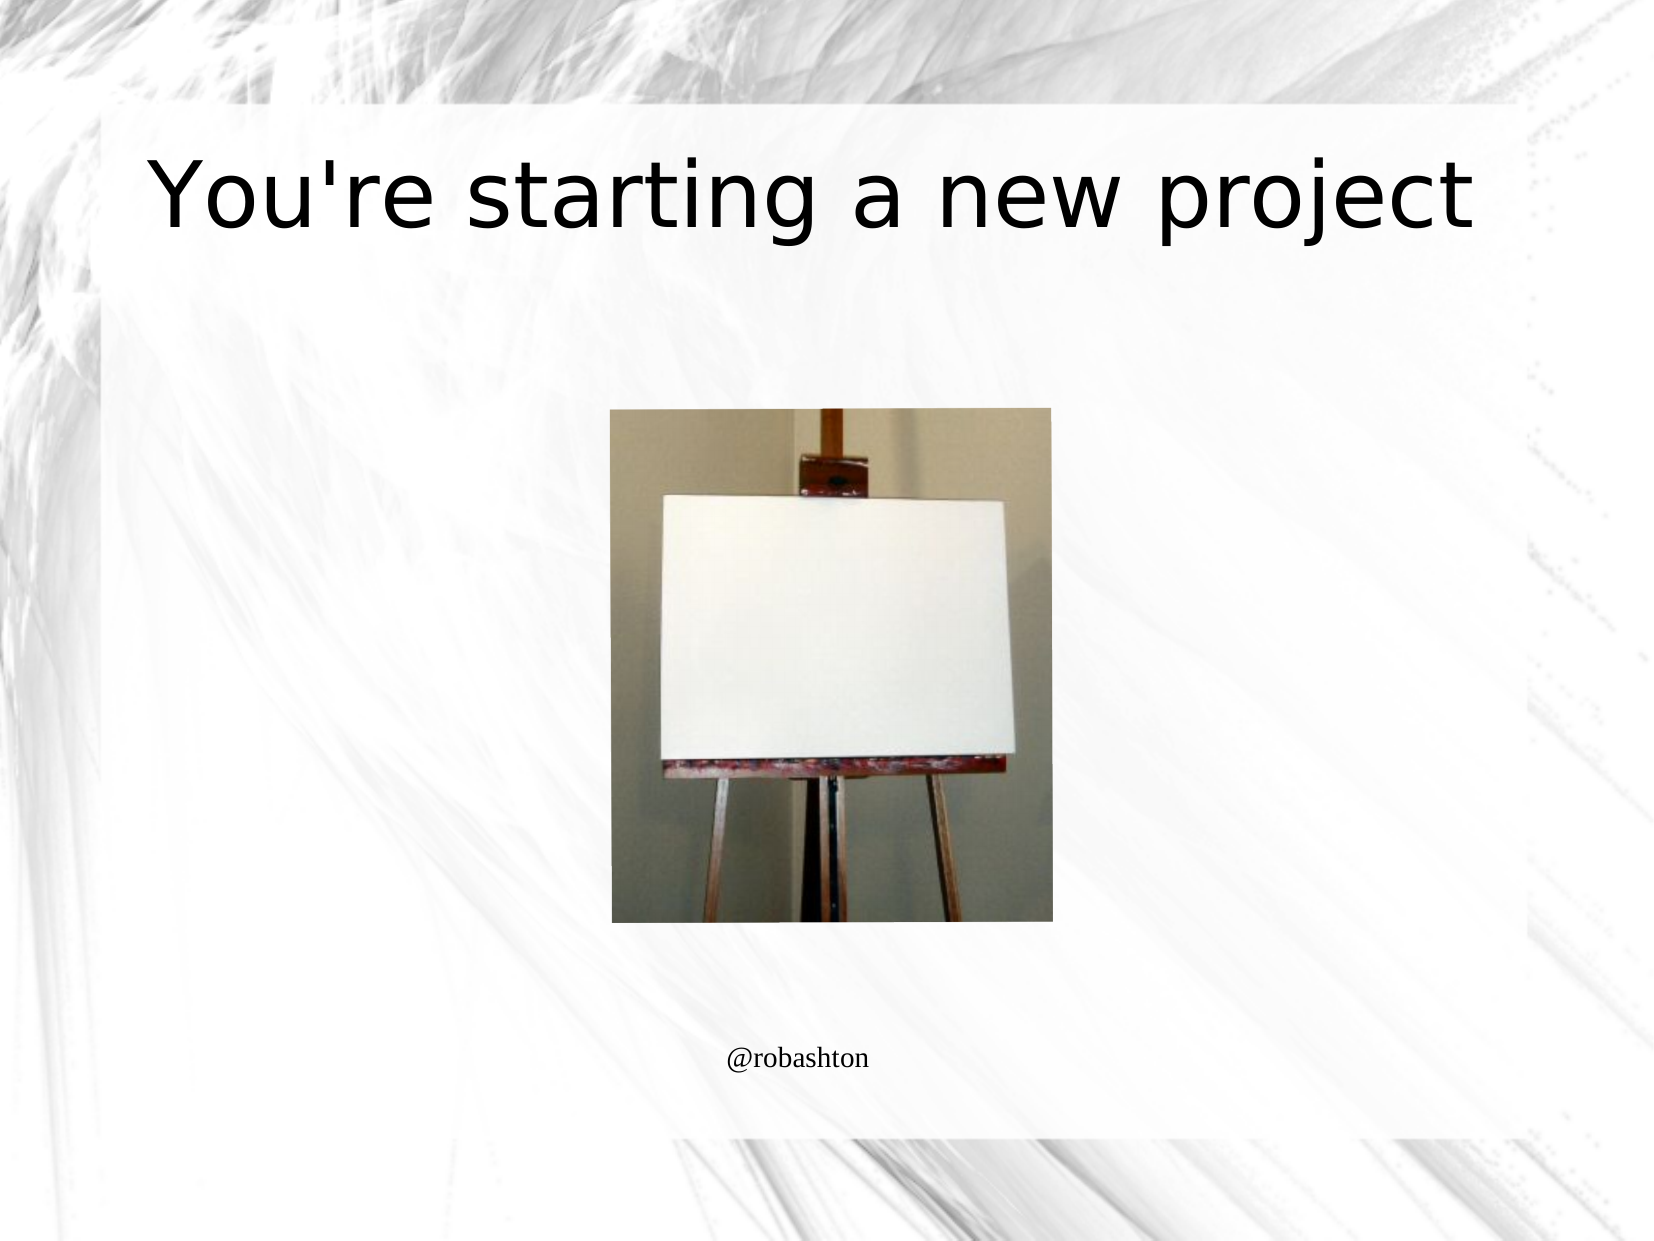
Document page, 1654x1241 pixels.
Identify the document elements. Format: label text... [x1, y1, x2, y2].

title You're starting a new project [118, 112, 1506, 281]
picture [0, 0, 1654, 1241]
